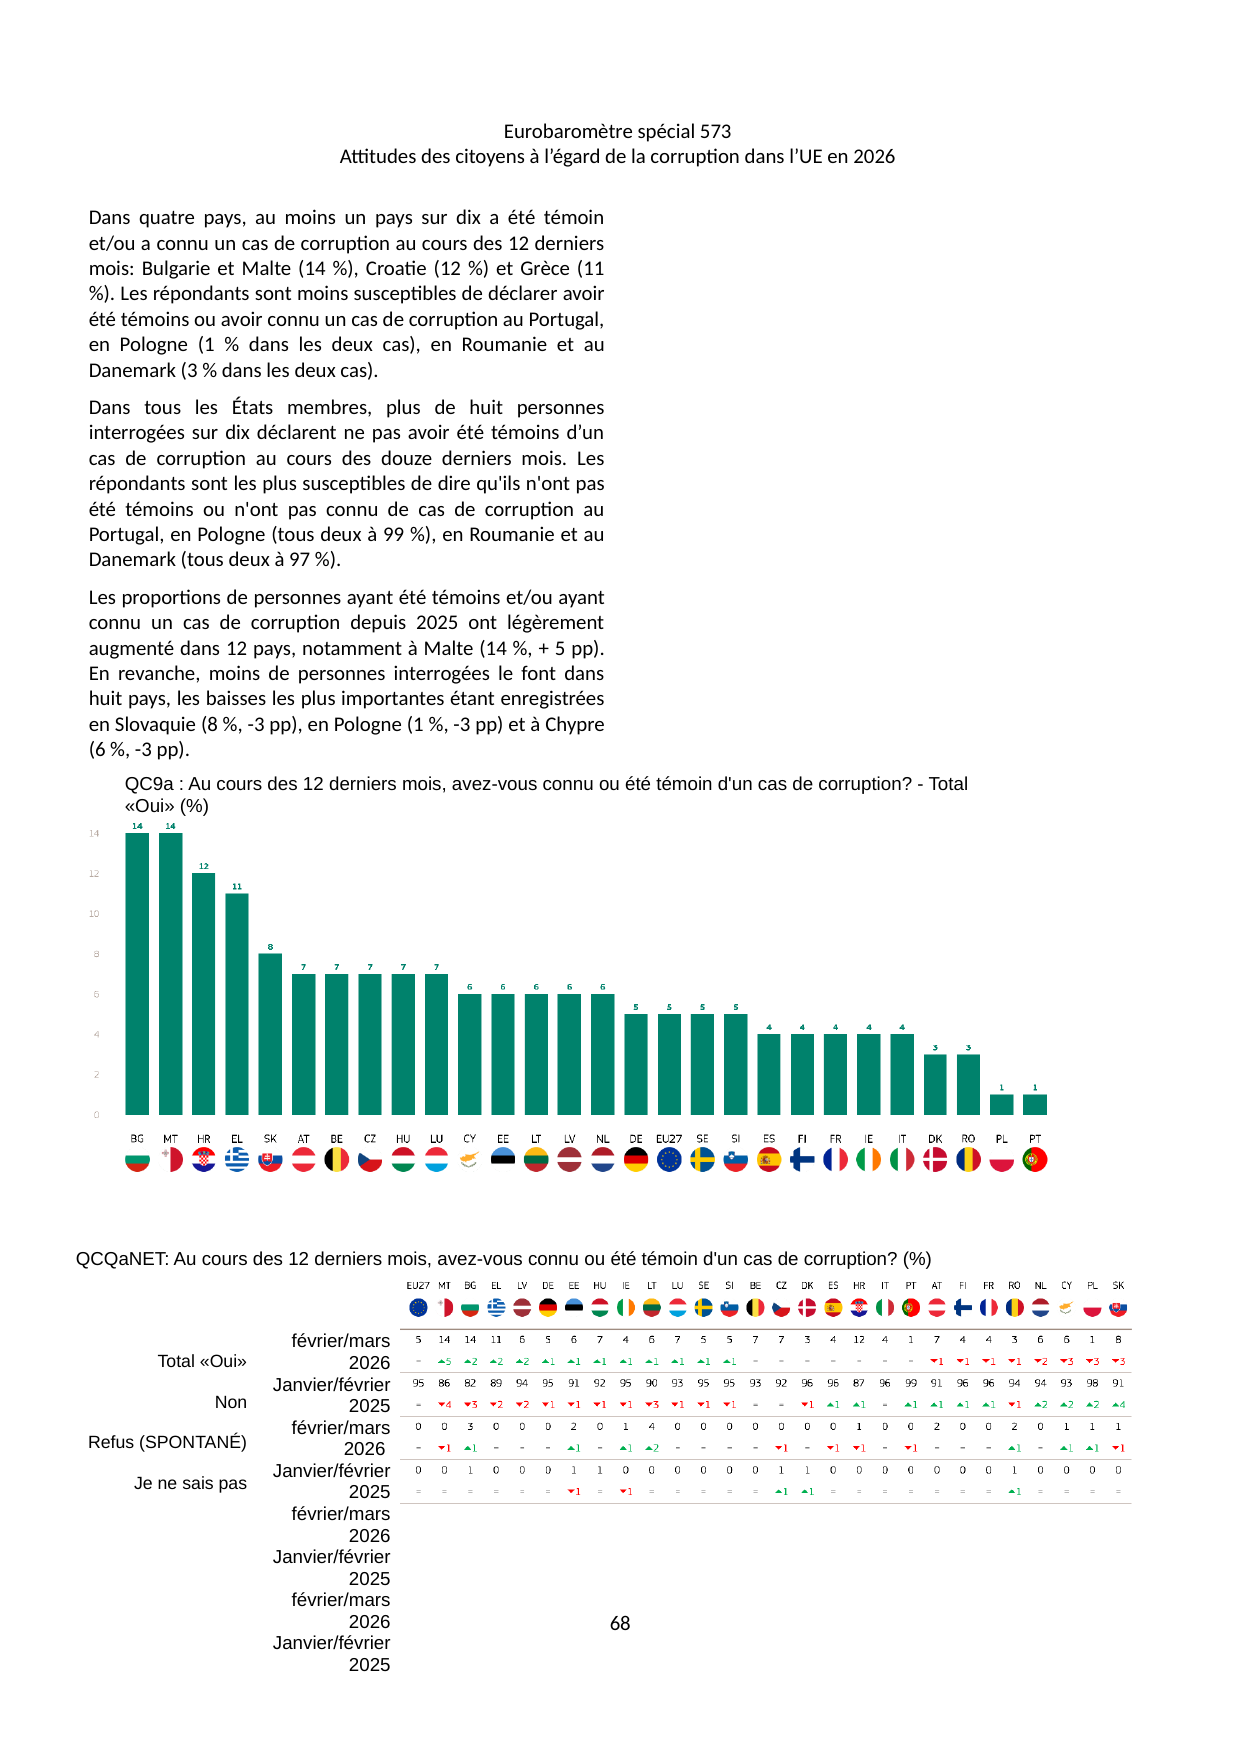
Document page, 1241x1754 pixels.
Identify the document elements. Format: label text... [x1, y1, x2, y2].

picture [138, 800, 147, 811]
text Dans quatre pays, au moins un pays sur dix a été témoin et/ou a connu un cas de corruption au cours des 12 derniers mois: Bulgarie et Malte (14 %), Croatie (12 %) et Grèce (11 %). Les répondants sont moins susceptibles de déclarer avoir été témoins ou avoir connu un cas de corruption au Portugal, en Pologne (1 % dans les deux cas), en Roumanie et au Danemark (3 % dans les deux cas). [88, 204, 605, 382]
picture [76, 800, 1057, 1178]
text Dans tous les États membres, plus de huit personnes interrogées sur dix déclarent ne pas avoir été témoins d’un cas de corruption au cours des douze derniers mois. Les répondants sont les plus susceptibles de dire qu'ils n'ont pas été témoins ou n'ont pas connu de cas de corruption au Portugal, en Pologne (tous deux à 99 %), en Roumanie et au Danemark (tous deux à 97 %). [88, 394, 605, 572]
text Les proportions de personnes ayant été témoins et/ou ayant connu un cas de corruption depuis 2025 ont légèrement augmenté dans 12 pays, notamment à Malte (14 %, + 5 pp). En revanche, moins de personnes interrogées le font dans huit pays, les baisses les plus importantes étant enregistrées en Slovaquie (8 %, -3 pp), en Pologne (1 %, -3 pp) et à Chypre (6 %, -3 pp). [88, 584, 605, 762]
picture [400, 1270, 1148, 1512]
